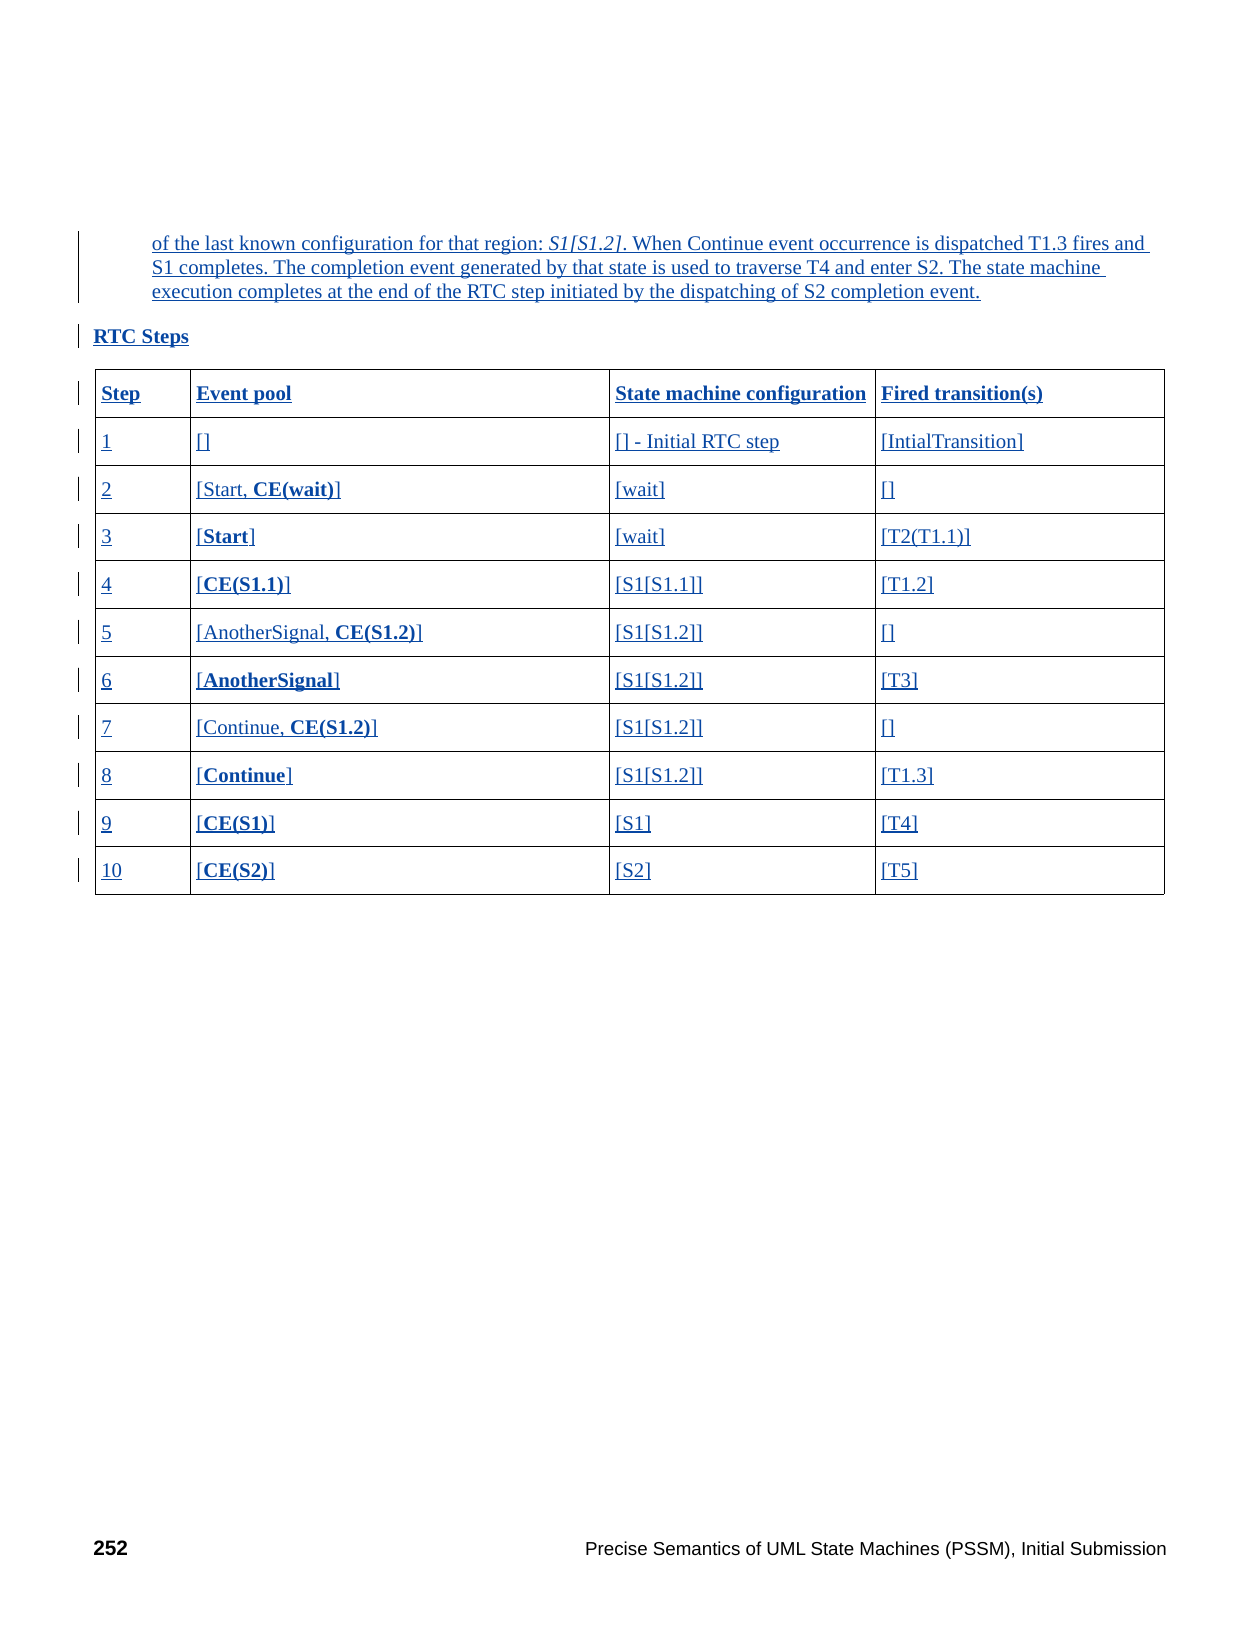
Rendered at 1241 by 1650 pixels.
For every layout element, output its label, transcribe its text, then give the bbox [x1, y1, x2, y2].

table_cell [T1.3] [876, 752, 1164, 799]
table_cell [Start, CE(wait)] [191, 466, 609, 512]
table_cell [S1] [610, 800, 875, 846]
table_cell [S1[S1.1]] [610, 561, 875, 608]
table_cell [] - Initial RTC step [610, 418, 875, 465]
table_cell [S1[S1.2]] [610, 657, 875, 703]
list of the last known configuration for that region: S1[S1.2]. When Continue event occurrence is dispatched T1.3 fires and S1 completes. The completion event generated by that state is used to traverse T4 and enter S2. The state machine execution completes at the end of the RTC step initiated by the dispatching of S2 completion event. [131, 231, 1164, 303]
table_cell 4 [96, 561, 190, 608]
table_cell [T4] [876, 800, 1164, 846]
table_cell [S1[S1.2]] [610, 704, 875, 751]
text RTC Steps [93, 324, 1164, 348]
table_cell [] [876, 466, 1164, 512]
table_cell 5 [96, 609, 190, 656]
table_cell 1 [96, 418, 190, 465]
table_cell [wait] [610, 514, 875, 560]
table_cell [T1.2] [876, 561, 1164, 608]
table_cell [IntialTransition] [876, 418, 1164, 465]
table_cell 10 [96, 847, 190, 894]
table_cell [AnotherSignal] [191, 657, 609, 703]
table_cell [Start] [191, 514, 609, 560]
table_cell [S1[S1.2]] [610, 609, 875, 656]
table_cell [T3] [876, 657, 1164, 703]
table_cell 3 [96, 514, 190, 560]
table_cell 9 [96, 800, 190, 846]
table_cell [CE(S1.1)] [191, 561, 609, 608]
table_cell [] [876, 609, 1164, 656]
table_header Step [96, 370, 190, 417]
table_cell 7 [96, 704, 190, 751]
table_cell [Continue] [191, 752, 609, 799]
table_cell [CE(S1)] [191, 800, 609, 846]
table_cell [T2(T1.1)] [876, 514, 1164, 560]
table_cell [] [876, 704, 1164, 751]
table_header Event pool [191, 370, 609, 417]
table_cell 2 [96, 466, 190, 512]
table_cell [CE(S2)] [191, 847, 609, 894]
table_cell [] [191, 418, 609, 465]
table_cell [S1[S1.2]] [610, 752, 875, 799]
table_cell [Continue, CE(S1.2)] [191, 704, 609, 751]
table_cell [T5] [876, 847, 1164, 894]
table_header Fired transition(s) [876, 370, 1164, 417]
table_cell 6 [96, 657, 190, 703]
table_cell [S2] [610, 847, 875, 894]
table_cell 8 [96, 752, 190, 799]
table_header State machine configuration [610, 370, 875, 417]
table_cell [wait] [610, 466, 875, 512]
table_cell [AnotherSignal, CE(S1.2)] [191, 609, 609, 656]
